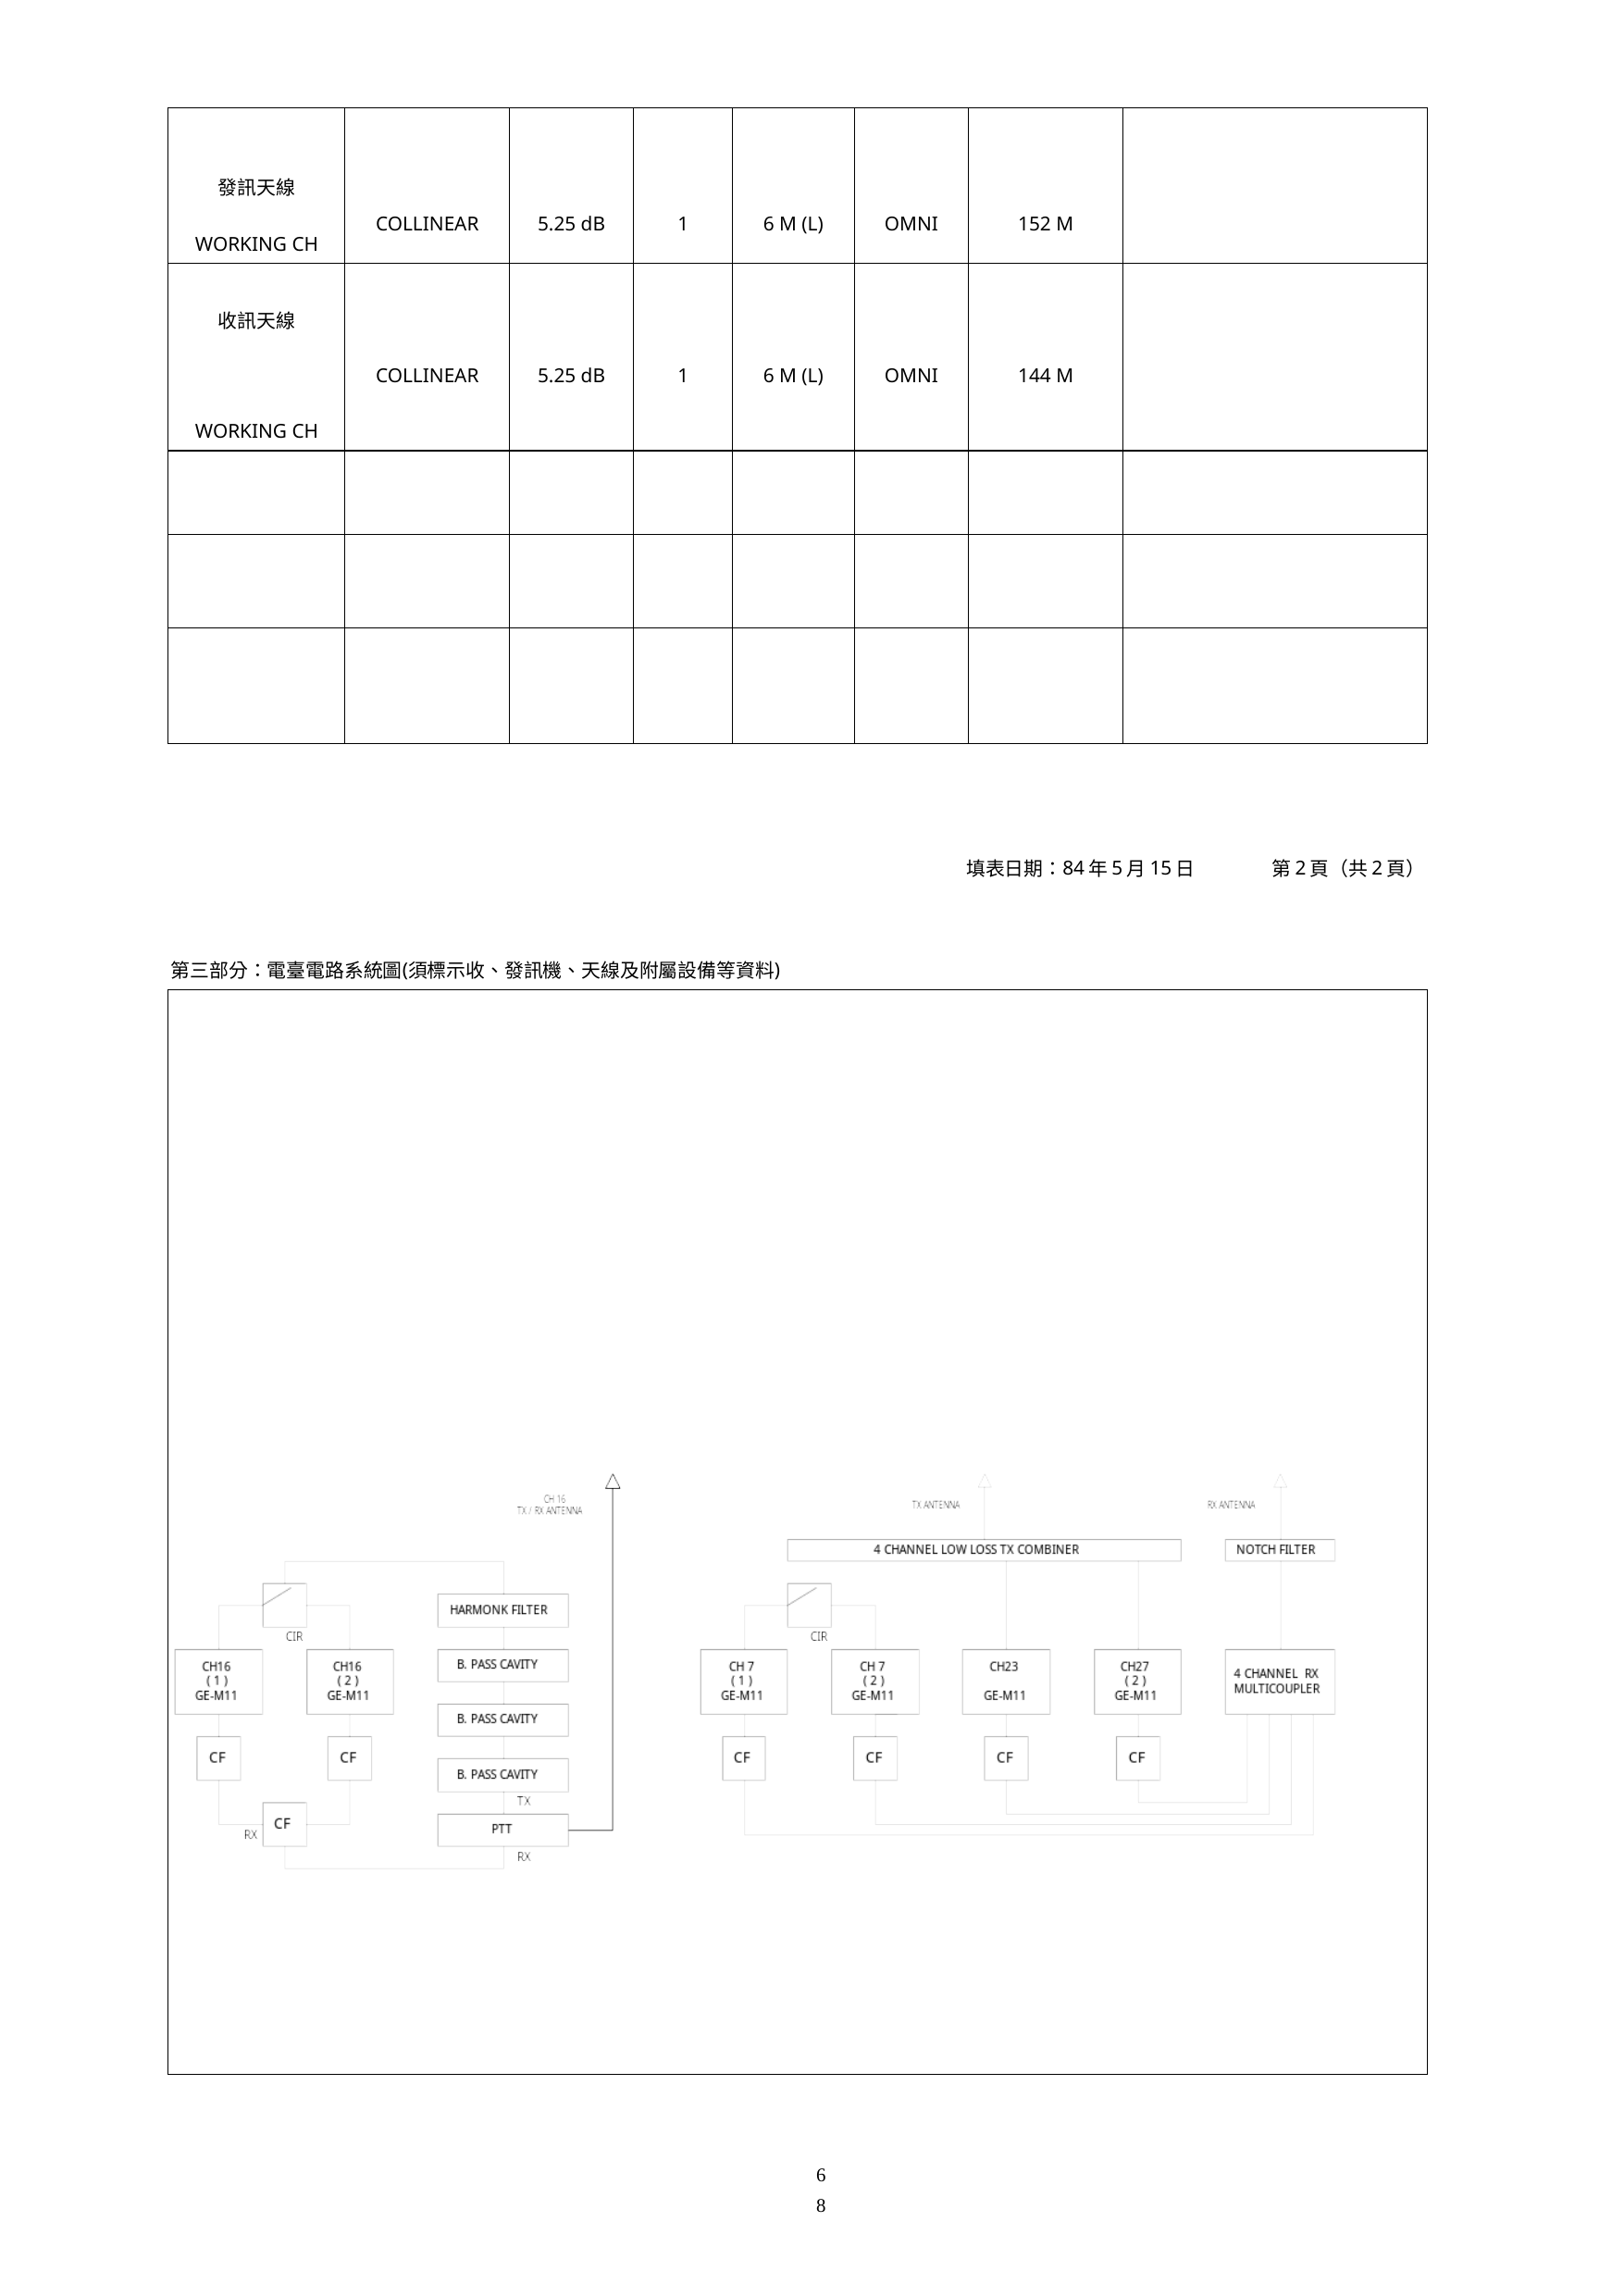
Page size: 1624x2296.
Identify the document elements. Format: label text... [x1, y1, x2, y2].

table_cell [163, 627, 167, 743]
table_cell [168, 990, 1427, 2074]
table_cell [969, 535, 1122, 627]
table_cell 144 M [969, 264, 1122, 450]
table_cell [1428, 743, 1471, 988]
table_cell [1428, 989, 1471, 2074]
table_cell [855, 628, 968, 743]
table_cell [634, 452, 732, 534]
table_cell [1428, 534, 1471, 627]
table_cell [634, 535, 732, 627]
table_cell 5.25 dB [510, 264, 633, 450]
table_cell [163, 743, 168, 988]
table_cell [855, 452, 968, 534]
table_cell [345, 535, 509, 627]
table_cell [733, 452, 854, 534]
table_cell [1428, 627, 1471, 743]
table_cell [1123, 264, 1427, 450]
table_cell OMNI [855, 108, 968, 263]
table_cell 填表日期：84年5月15日 第2頁（共2頁） 第三部分：電臺電路系統圖(須標示收、發訊機、天線及附屬設備等資料) [168, 744, 1428, 988]
table_cell [168, 535, 344, 627]
table_cell [345, 452, 509, 534]
table_cell [345, 628, 509, 743]
table_cell 1 [634, 264, 732, 450]
table_cell [168, 452, 344, 534]
table_cell [1428, 450, 1471, 534]
table_cell [855, 535, 968, 627]
table_cell [168, 628, 344, 743]
table_cell 發訊天線 WORKING CH [168, 108, 344, 263]
table_cell [163, 107, 167, 263]
table_cell COLLINEAR [345, 264, 509, 450]
table_cell 5.25 dB [510, 108, 633, 263]
table_cell [1428, 263, 1471, 450]
table_cell [510, 628, 633, 743]
table_cell [634, 628, 732, 743]
table_cell 收訊天線 WORKING CH [168, 264, 344, 450]
table_cell 152 M [969, 108, 1122, 263]
table_cell [969, 452, 1122, 534]
table_cell [1123, 452, 1427, 534]
table_cell [163, 989, 167, 2074]
table_cell [1123, 108, 1427, 263]
table_cell 1 [634, 108, 732, 263]
table_cell [510, 452, 633, 534]
table_cell [163, 263, 167, 450]
table_cell 6 M (L) [733, 264, 854, 450]
table_cell [733, 628, 854, 743]
table_cell [733, 535, 854, 627]
table_cell [969, 628, 1122, 743]
table_cell COLLINEAR [345, 108, 509, 263]
table_cell [163, 450, 167, 534]
table_cell [1123, 628, 1427, 743]
table_cell [1428, 107, 1471, 263]
table_cell [510, 535, 633, 627]
table_cell OMNI [855, 264, 968, 450]
table_cell 6 M (L) [733, 108, 854, 263]
table_cell [163, 534, 167, 627]
table_cell [1123, 535, 1427, 627]
